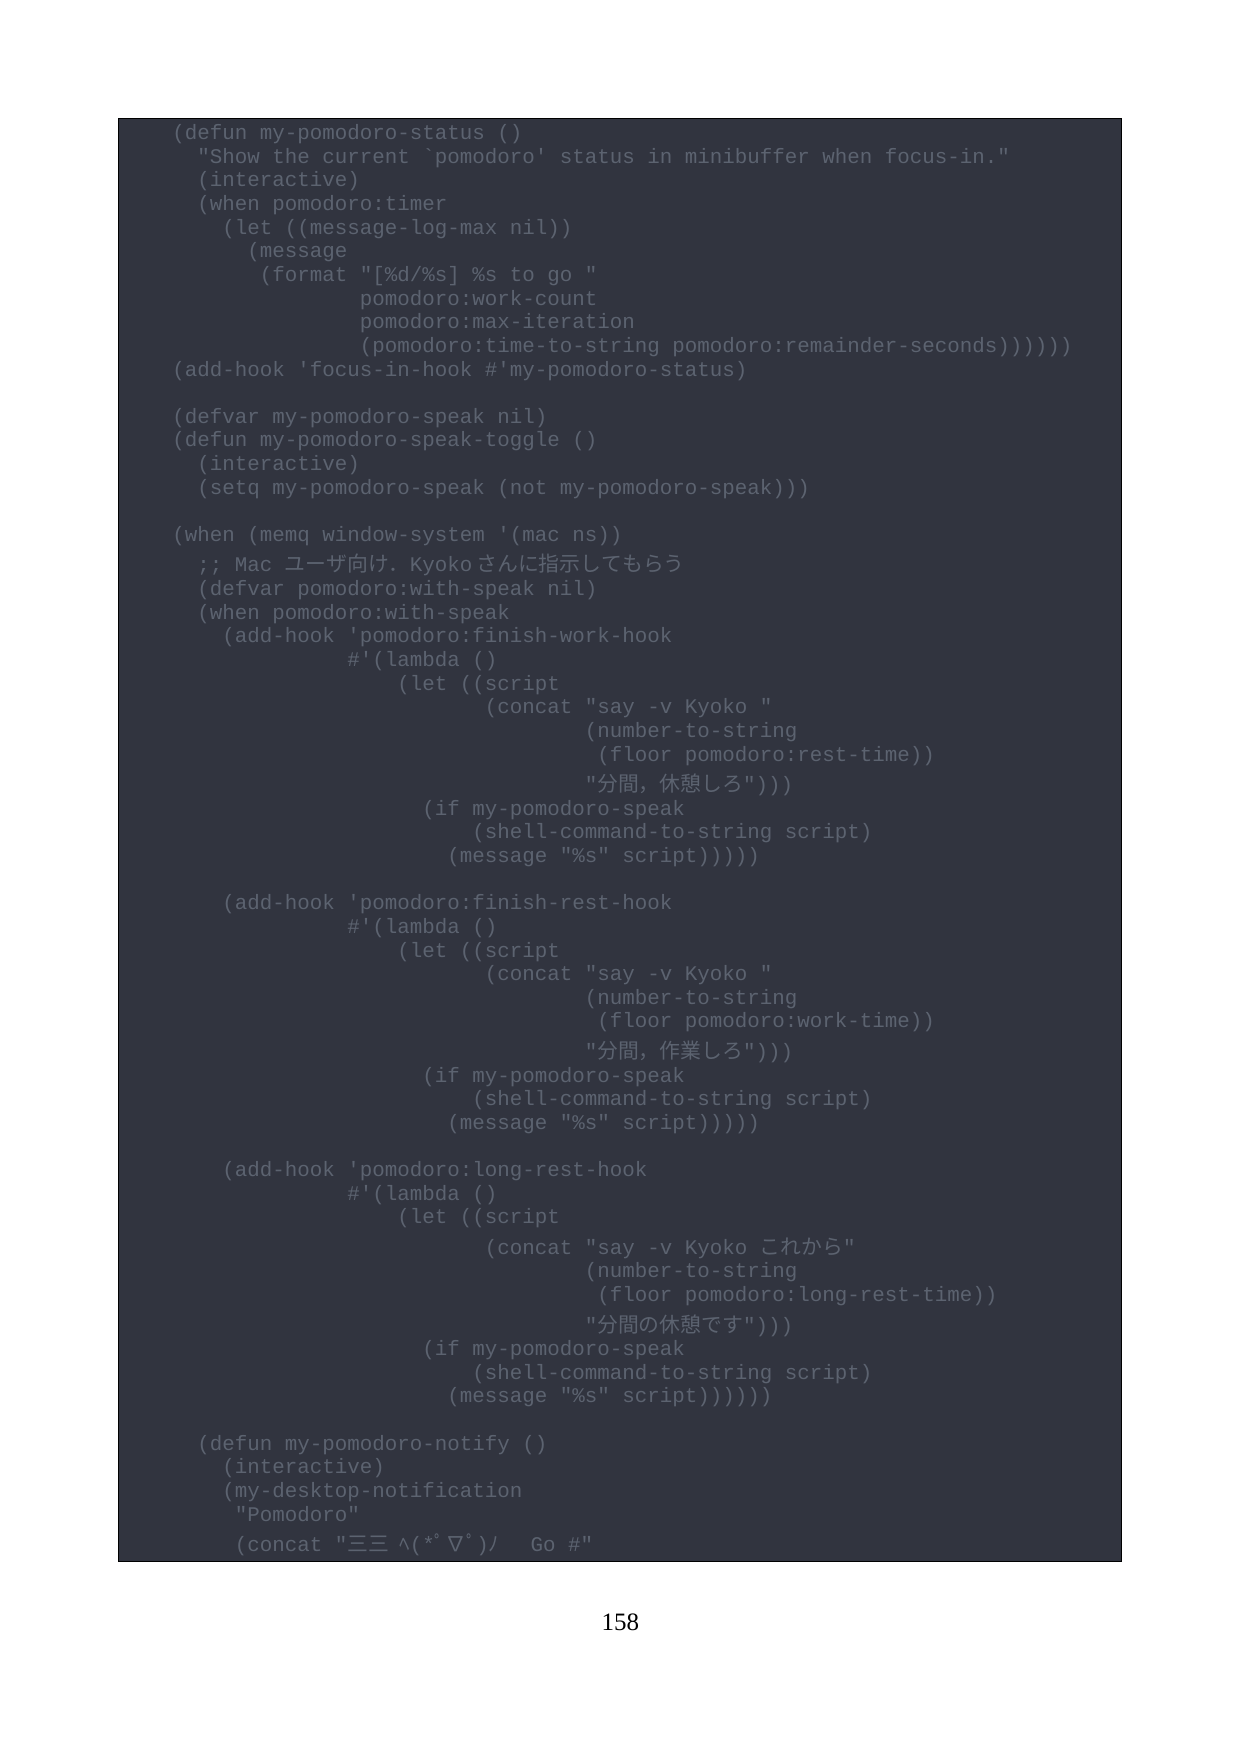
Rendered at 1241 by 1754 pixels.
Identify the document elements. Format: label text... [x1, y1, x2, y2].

text (concat "say -v Kyoko " [119, 692, 1121, 716]
text (add-hook 'pomodoro:long-rest-hook [119, 1155, 1121, 1179]
text (add-hook 'pomodoro:finish-rest-hook [119, 888, 1121, 912]
text (message "%s" script))))) [119, 1108, 1121, 1132]
text (concat "say -v Kyoko これから" [119, 1226, 1121, 1257]
text (if my-pomodoro-speak [119, 794, 1121, 817]
text (defvar my-pomodoro-speak nil) [119, 402, 1121, 426]
text #'(lambda () [119, 645, 1121, 669]
text (let ((message-log-max nil)) [119, 213, 1121, 236]
text (floor pomodoro:rest-time)) [119, 740, 1121, 763]
text (number-to-string [119, 983, 1121, 1007]
text (defun my-pomodoro-speak-toggle () [119, 426, 1121, 449]
text (setq my-pomodoro-speak (not my-pomodoro-speak))) [119, 473, 1121, 496]
text (format "[%d/%s] %s to go " [119, 260, 1121, 284]
text (concat "say -v Kyoko " [119, 959, 1121, 983]
text (if my-pomodoro-speak [119, 1061, 1121, 1084]
text "分間，休憩しろ"))) [119, 763, 1121, 794]
text pomodoro:max-iteration [119, 307, 1121, 331]
text (interactive) [119, 1452, 1121, 1476]
text pomodoro:work-count [119, 284, 1121, 307]
text (interactive) [119, 449, 1121, 473]
text (shell-command-to-string script) [119, 1358, 1121, 1382]
text (floor pomodoro:work-time)) [119, 1007, 1121, 1030]
text (floor pomodoro:long-rest-time)) [119, 1280, 1121, 1304]
text "Pomodoro" [119, 1500, 1121, 1523]
text #'(lambda () [119, 1179, 1121, 1202]
text (interactive) [119, 165, 1121, 189]
text (shell-command-to-string script) [119, 817, 1121, 841]
text (if my-pomodoro-speak [119, 1334, 1121, 1358]
text ;; Mac ユーザ向け．Kyokoさんに指示してもらう [119, 544, 1121, 574]
text (message "%s" script))))) [119, 841, 1121, 865]
text (concat "三三 ﾍ(*ﾟ∇ﾟ)ﾉ Go #" [119, 1523, 1121, 1561]
text "Show the current `pomodoro' status in minibuffer when focus-in." [119, 142, 1121, 165]
text (let ((script [119, 669, 1121, 692]
text (number-to-string [119, 716, 1121, 740]
text (my-desktop-notification [119, 1476, 1121, 1500]
text (shell-command-to-string script) [119, 1084, 1121, 1108]
text (message "%s" script)))))) [119, 1382, 1121, 1405]
text (add-hook 'focus-in-hook #'my-pomodoro-status) [119, 354, 1121, 378]
text (defvar pomodoro:with-speak nil) [119, 574, 1121, 598]
text (add-hook 'pomodoro:finish-work-hook [119, 621, 1121, 645]
text (let ((script [119, 936, 1121, 959]
text (defun my-pomodoro-notify () [119, 1429, 1121, 1452]
text (defun my-pomodoro-status () [119, 119, 1121, 142]
text "分間の休憩です"))) [119, 1304, 1121, 1334]
text (when pomodoro:timer [119, 189, 1121, 213]
text (when (memq window-system '(mac ns)) [119, 520, 1121, 544]
text "分間，作業しろ"))) [119, 1030, 1121, 1061]
text #'(lambda () [119, 912, 1121, 936]
text (message [119, 236, 1121, 260]
text (pomodoro:time-to-string pomodoro:remainder-seconds)))))) [119, 331, 1121, 354]
text (when pomodoro:with-speak [119, 598, 1121, 621]
text (let ((script [119, 1202, 1121, 1226]
text (number-to-string [119, 1257, 1121, 1280]
